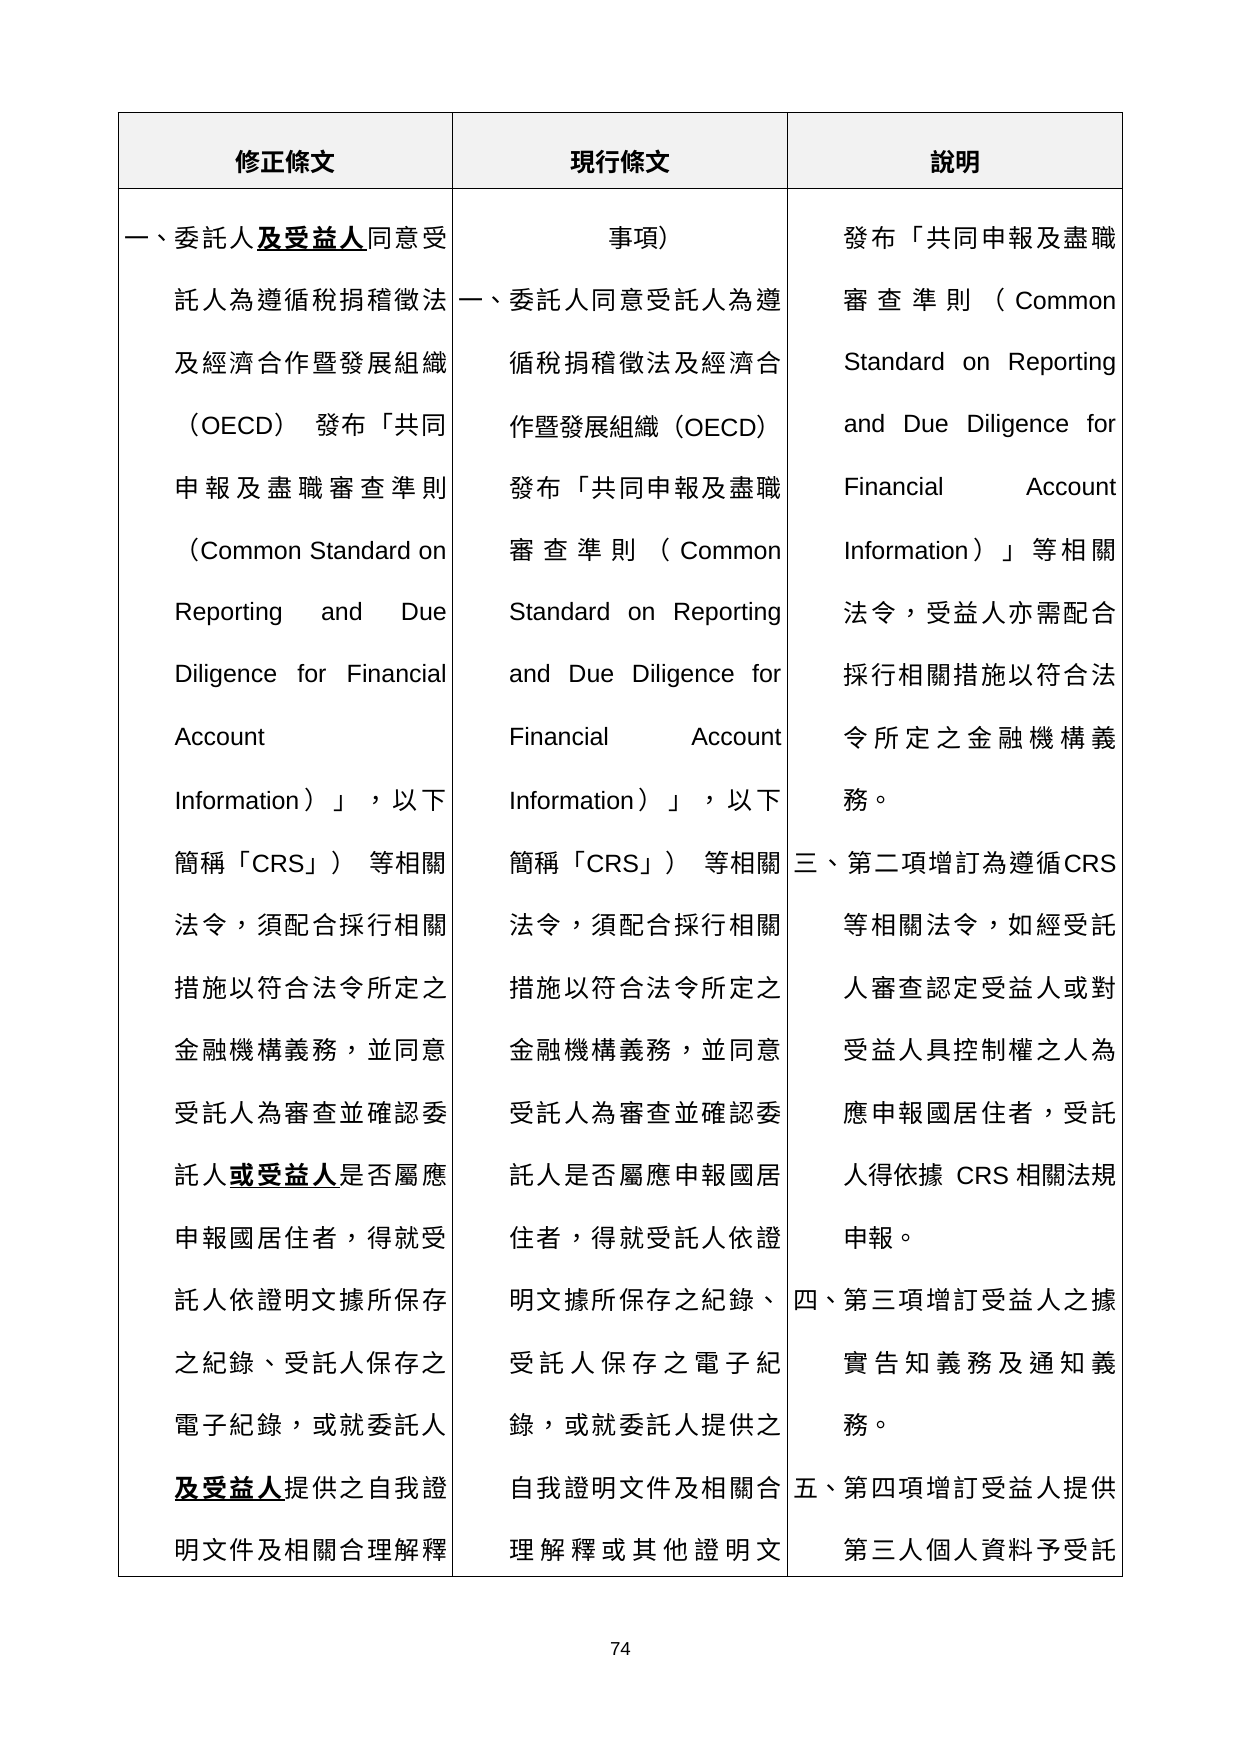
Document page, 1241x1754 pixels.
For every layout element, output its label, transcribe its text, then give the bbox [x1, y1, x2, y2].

table_cell 發布「共同申報及盡職審查準則（Common Standard on Reporting and Due Diligence for Financial Account Information）」等相關法令，受益人亦需配合採行相關措施以符合法令所定之金融機構義務。 三、第二項增訂為遵循CRS等相關法令，如經受託人審查認定受益人或對受益人具控制權之人為應申報國居住者，受託人得依據 CRS 相關法規申報。 四、 第三項增訂受益人之據實告知義務及通知義務。 五、 第四項增訂受益人提供第三人個人資料予受託 [788, 189, 1122, 1576]
table_header 現行條文 [453, 113, 787, 188]
table_cell 一、 委託人及受益人同意受託人為遵循稅捐稽徵法及經濟合作暨發展組織（OECD） 發布「共同申報及盡職審查準則（Common Standard on Reporting and Due Diligence for Financial Account Information）」，以下簡稱「CRS」） 等相關法令，須配合採行相關措施以符合法令所定之金融機構義務，並同意受託人為審查並確認委託人或受益人是否屬應申報國居住者，得就受託人依證明文據所保存之紀錄、受託人保存之電子紀錄，或就委託人及受益人提供之自我證明文件及相關合理解釋 [119, 189, 452, 1576]
table_header 說明 [788, 113, 1122, 188]
table_header 修正條文 [119, 113, 452, 188]
table_cell 事項） 一、 委託人同意受託人為遵循稅捐稽徵法及經濟合作暨發展組織（OECD） 發布「共同申報及盡職審查準則（Common Standard on Reporting and Due Diligence for Financial Account Information）」，以下簡稱「CRS」） 等相關法令，須配合採行相關措施以符合法令所定之金融機構義務，並同意受託人為審查並確認委託人是否屬應申報國居住者，得就受託人依證明文據所保存之紀錄、受託人保存之電子紀錄，或就委託人提供之自我證明文件及相關合理解釋或其他證明文 [453, 189, 787, 1576]
